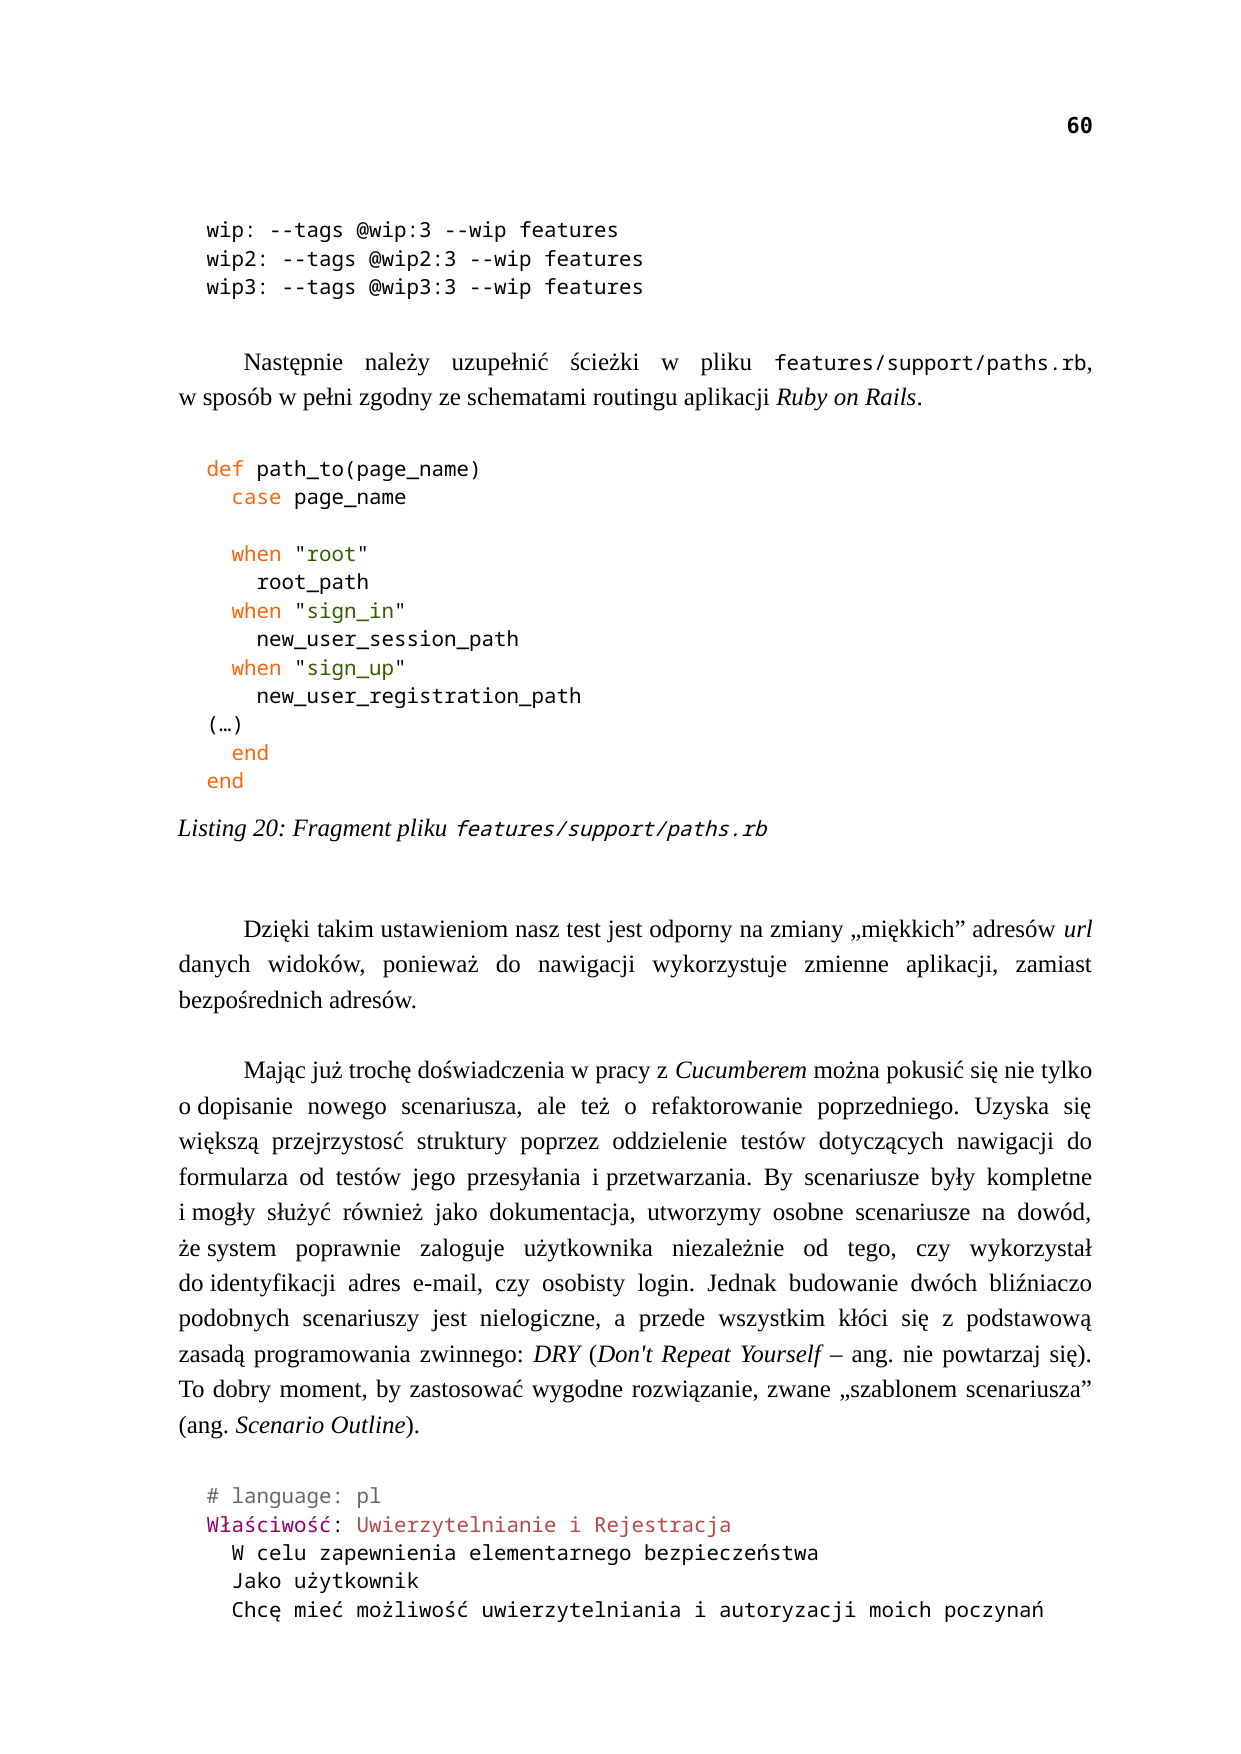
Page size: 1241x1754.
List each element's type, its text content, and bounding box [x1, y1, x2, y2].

list Listing 20: Fragment pliku features/support/paths.rb [177, 813, 1093, 843]
table_header def path_to(page_name) case page_name when "root" root_path when "sign_in" new_user_session_path when "sign_up" new_user_registration_path (…) end end [177, 448, 1093, 801]
table_header wip: --tags @wip:3 --wip features wip2: --tags @wip2:3 --wip features wip3: --tags @wip3:3 --wip features [177, 210, 1093, 306]
table_header # language: pl Właściwość: Uwierzytelnianie i Rejestracja W celu zapewnienia elementarnego bezpieczeństwa Jako użytkownik Chcę mieć możliwość uwierzytelniania i autoryzacji moich poczynań [177, 1476, 1093, 1629]
text Dzięki takim ustawieniom nasz test jest odporny na zmiany „miękkich” adresów url danych widoków, ponieważ do nawigacji wykorzystuje zmienne aplikacji, zamiast bezpośrednich adresów. [178, 909, 1093, 1015]
text Mając już trochę doświadczenia w pracy z Cucumberem można pokusić się nie tylko o dopisanie nowego scenariusza, ale też o refaktorowanie poprzedniego. Uzyska się większą przejrzystosć struktury poprzez oddzielenie testów dotyczących nawigacji do formularza od testów jego przesyłania i przetwarzania. By scenariusze były kompletne i mogły służyć również jako dokumentacja, utworzymy osobne scenariusze na dowód, że system poprawnie zaloguje użytkownika niezależnie od tego, czy wykorzystał do identyfikacji adres e-mail, czy osobisty login. Jednak budowanie dwóch bliźniaczo podobnych scenariuszy jest nielogiczne, a przede wszystkim kłóci się z podstawową zasadą programowania zwinnego: DRY (Don't Repeat Yourself – ang. nie powtarzaj się). To dobry moment, by zastosować wygodne rozwiązanie, zwane „szablonem scenariusza” (ang. Scenario Outline). [178, 1051, 1093, 1440]
text Następnie należy uzupełnić ścieżki w pliku features/support/paths.rb, w sposób w pełni zgodny ze schematami routingu aplikacji Ruby on Rails. [178, 342, 1093, 412]
